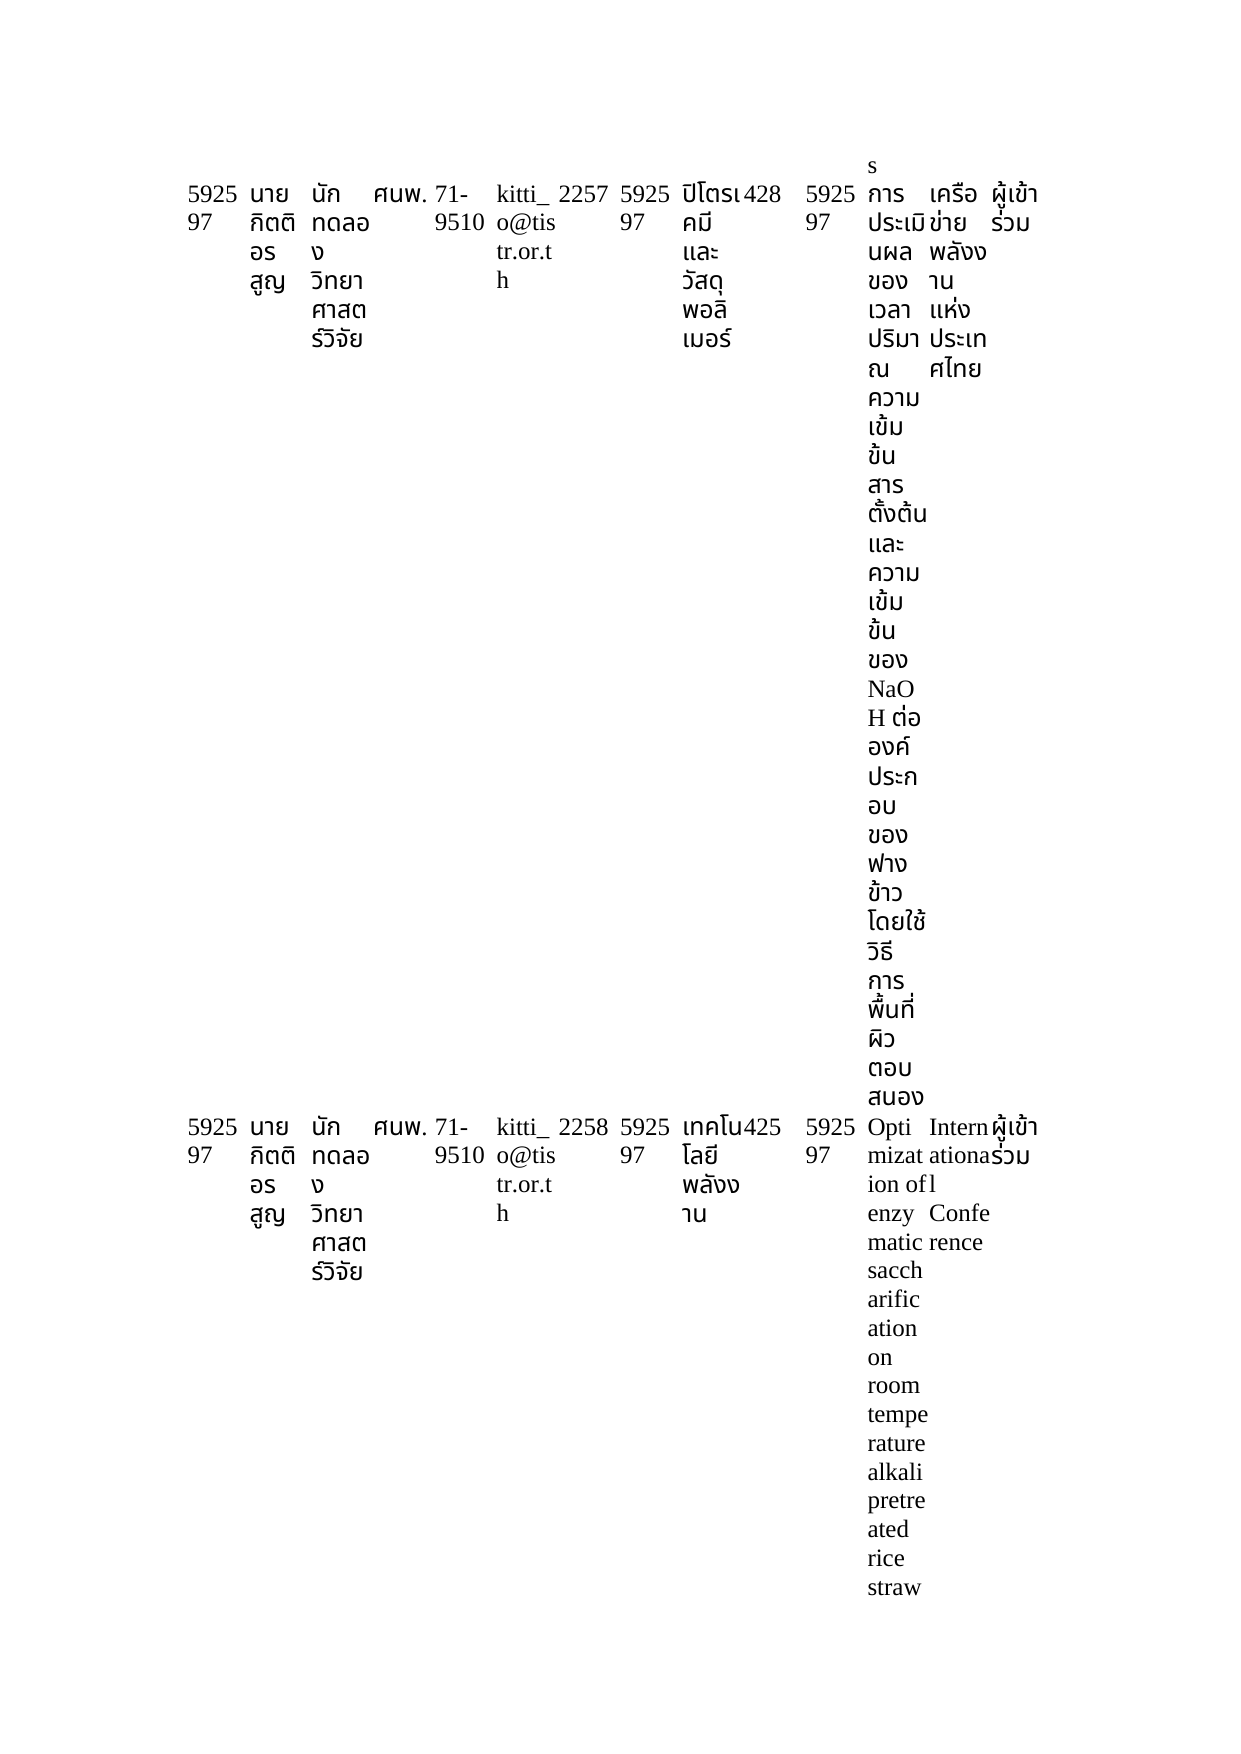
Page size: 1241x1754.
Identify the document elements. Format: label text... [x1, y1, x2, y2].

table_cell Optimization of enzymatic saccharification on room temperature alkali pretreated rice straw [867, 1112, 929, 1601]
table_cell [249, 150, 311, 179]
table_cell 71-9510 [435, 1112, 496, 1601]
table_cell [435, 150, 496, 179]
table_cell ผู้เข้าร่วม [991, 179, 1053, 1112]
table_cell kitti_o@tistr.or.th [496, 179, 558, 1112]
table_cell [558, 150, 620, 179]
table_cell [744, 150, 805, 179]
table_cell [188, 150, 249, 179]
table_cell นักทดลองวิทยาศาสตร์วิจัย [311, 179, 373, 1112]
table_cell นักทดลองวิทยาศาสตร์วิจัย [311, 1112, 373, 1601]
table_cell นายกิตติ อรสูญ [249, 1112, 311, 1601]
table_cell [311, 150, 373, 179]
table_cell 592597 [805, 1112, 867, 1601]
table_cell [929, 150, 991, 179]
table_cell 2257 [558, 179, 620, 1112]
table_cell [805, 150, 867, 179]
table_cell 592597 [805, 179, 867, 1112]
table_cell [496, 150, 558, 179]
table_cell International Conference [929, 1112, 991, 1601]
table_cell 592597 [188, 1112, 249, 1601]
table_cell ปิโตรเคมีและวัสดุพอลิเมอร์ [682, 179, 743, 1112]
table_cell 2258 [558, 1112, 620, 1601]
table_cell s [867, 150, 929, 179]
table_cell ศนพ. [373, 1112, 434, 1601]
table_cell ศนพ. [373, 179, 434, 1112]
table_cell kitti_o@tistr.or.th [496, 1112, 558, 1601]
table_cell เครือข่ายพลังงานแห่งประเทศไทย [929, 179, 991, 1112]
table_cell [620, 150, 682, 179]
table_cell เทคโนโลยีพลังงาน [682, 1112, 743, 1601]
table_cell 592597 [188, 179, 249, 1112]
table_cell [373, 150, 434, 179]
table_cell 71-9510 [435, 179, 496, 1112]
table_cell 592597 [620, 179, 682, 1112]
table_cell 425 [744, 1112, 805, 1601]
table_cell [991, 150, 1053, 179]
table_cell 592597 [620, 1112, 682, 1601]
table_cell 428 [744, 179, 805, 1112]
table_cell การประเมินผลของเวลาปริมาณความเข้มข้นสารตั้งต้นและความเข้มข้นของ NaOH ต่อองค์ประกอบของฟางข้าวโดยใช้วิธีการพื้นที่ผิวตอบสนอง [867, 179, 929, 1112]
table_cell ผู้เข้าร่วม [991, 1112, 1053, 1601]
table_cell [682, 150, 743, 179]
table_cell นายกิตติ อรสูญ [249, 179, 311, 1112]
